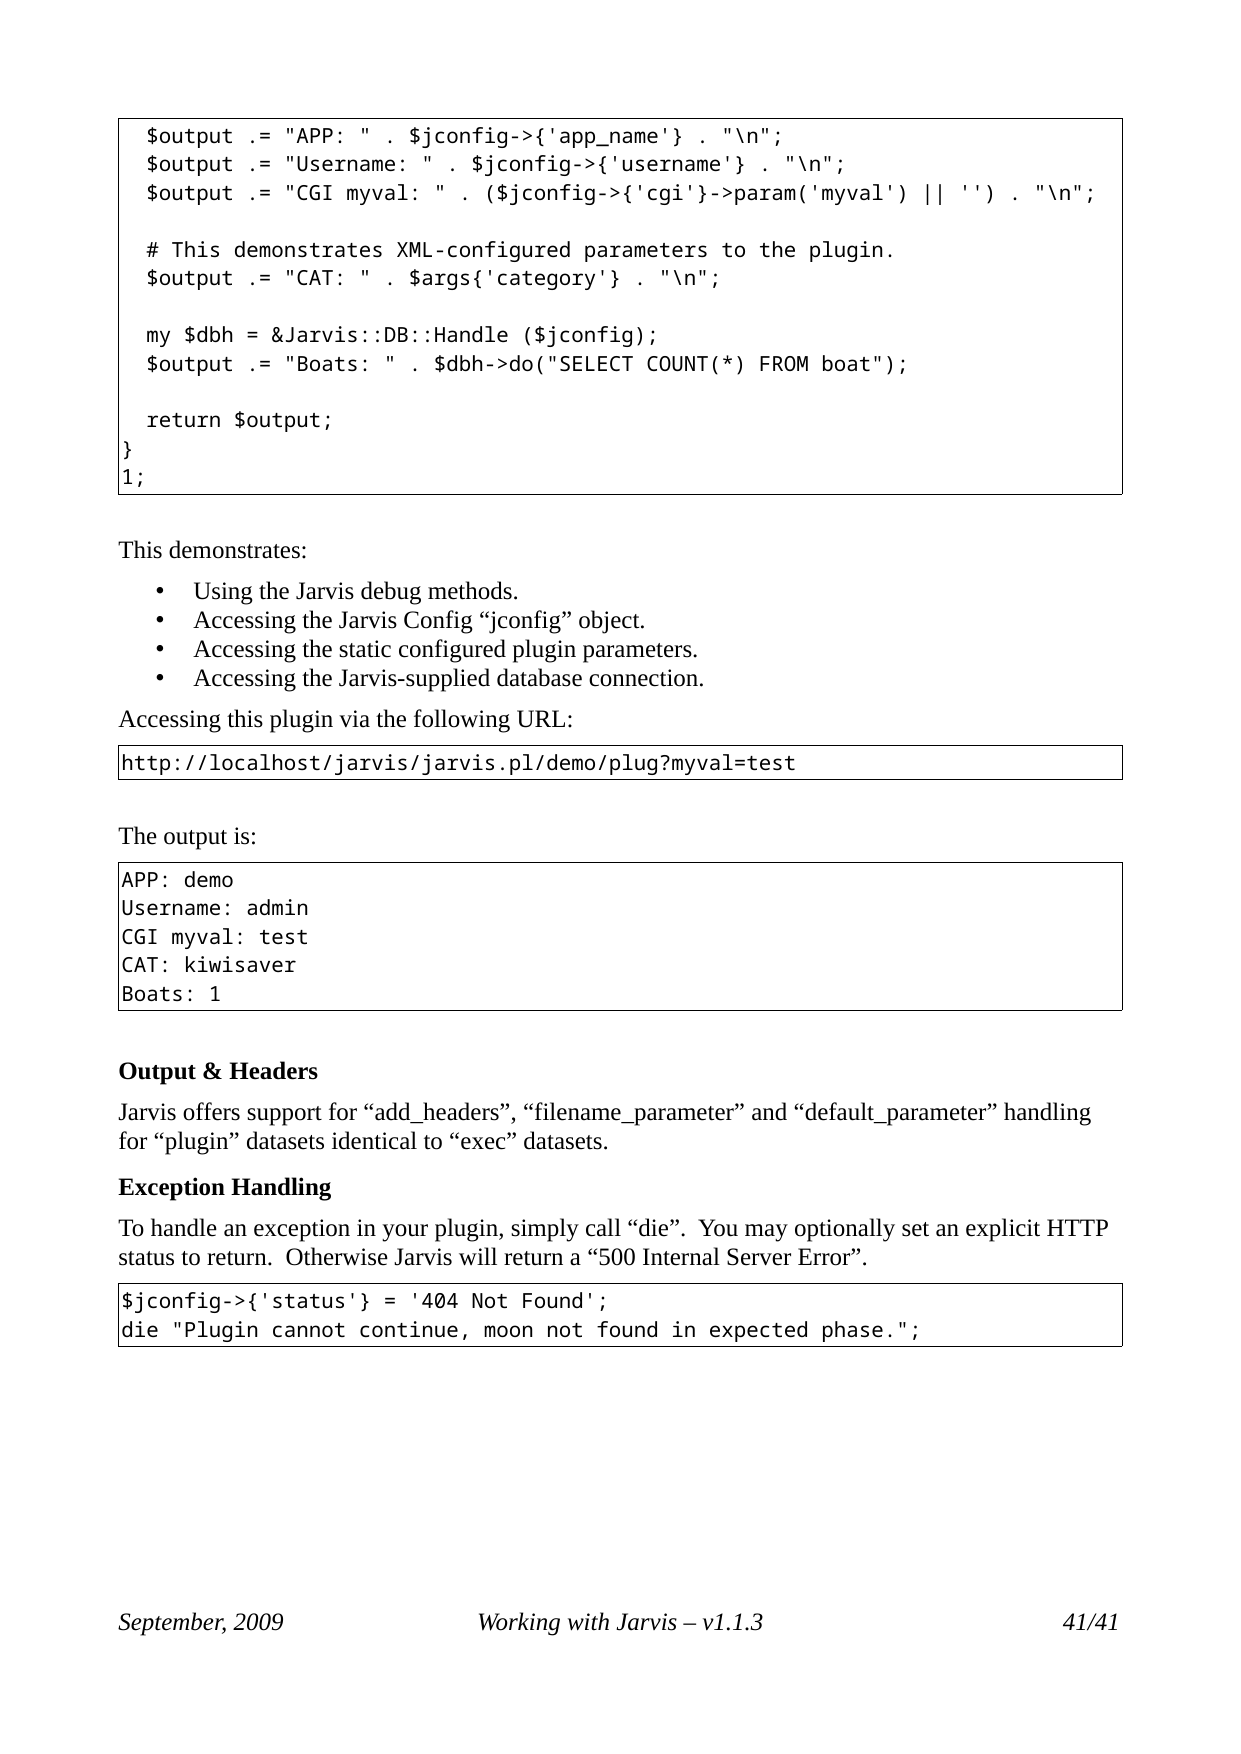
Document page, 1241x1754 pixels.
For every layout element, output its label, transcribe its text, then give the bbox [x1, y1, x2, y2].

list Accessing the static configured plugin parameters. [156, 634, 1122, 663]
text $output .= "CGI myval: " . ($jconfig->{'cgi'}->param('myval') || '') . "\n"; [119, 175, 1122, 206]
text $output .= "Boats: " . $dbh->do("SELECT COUNT(*) FROM boat"); [119, 346, 1122, 377]
subtitle Output & Headers [118, 1056, 1122, 1085]
text 1; [119, 459, 1122, 494]
text CAT: kiwisaver [119, 947, 1122, 976]
subtitle Exception Handling [118, 1172, 1122, 1201]
text my $dbh = &Jarvis::DB::Handle ($jconfig); [119, 317, 1122, 346]
text This demonstrates: [118, 535, 1122, 564]
text $output .= "CAT: " . $args{'category'} . "\n"; [119, 260, 1122, 292]
text # This demonstrates XML-configured parameters to the plugin. [119, 232, 1122, 260]
text $jconfig->{'status'} = '404 Not Found'; [119, 1284, 1122, 1312]
text http://localhost/jarvis/jarvis.pl/demo/plug?myval=test [119, 746, 1122, 779]
text $output .= "Username: " . $jconfig->{'username'} . "\n"; [119, 147, 1122, 175]
text } [119, 431, 1122, 459]
text To handle an exception in your plugin, simply call “die”. You may optionally set an explicit HTTP status to return. Otherwise Jarvis will return a “500 Internal Server Error”. [118, 1213, 1122, 1271]
text Accessing this plugin via the following URL: [118, 704, 1122, 733]
text Boats: 1 [119, 976, 1122, 1010]
list Accessing the Jarvis Config “jconfig” object. [156, 605, 1122, 634]
list Accessing the Jarvis-supplied database connection. [156, 663, 1122, 691]
text return $output; [119, 402, 1122, 431]
text Username: admin [119, 891, 1122, 919]
list Using the Jarvis debug methods. [156, 576, 1122, 605]
text CGI myval: test [119, 919, 1122, 947]
text The output is: [118, 821, 1122, 849]
text $output .= "APP: " . $jconfig->{'app_name'} . "\n"; [119, 119, 1122, 147]
text APP: demo [119, 863, 1122, 891]
text Jarvis offers support for “add_headers”, “filename_parameter” and “default_parameter” handling for “plugin” datasets identical to “exec” datasets. [118, 1097, 1122, 1155]
text die "Plugin cannot continue, moon not found in expected phase."; [119, 1312, 1122, 1346]
